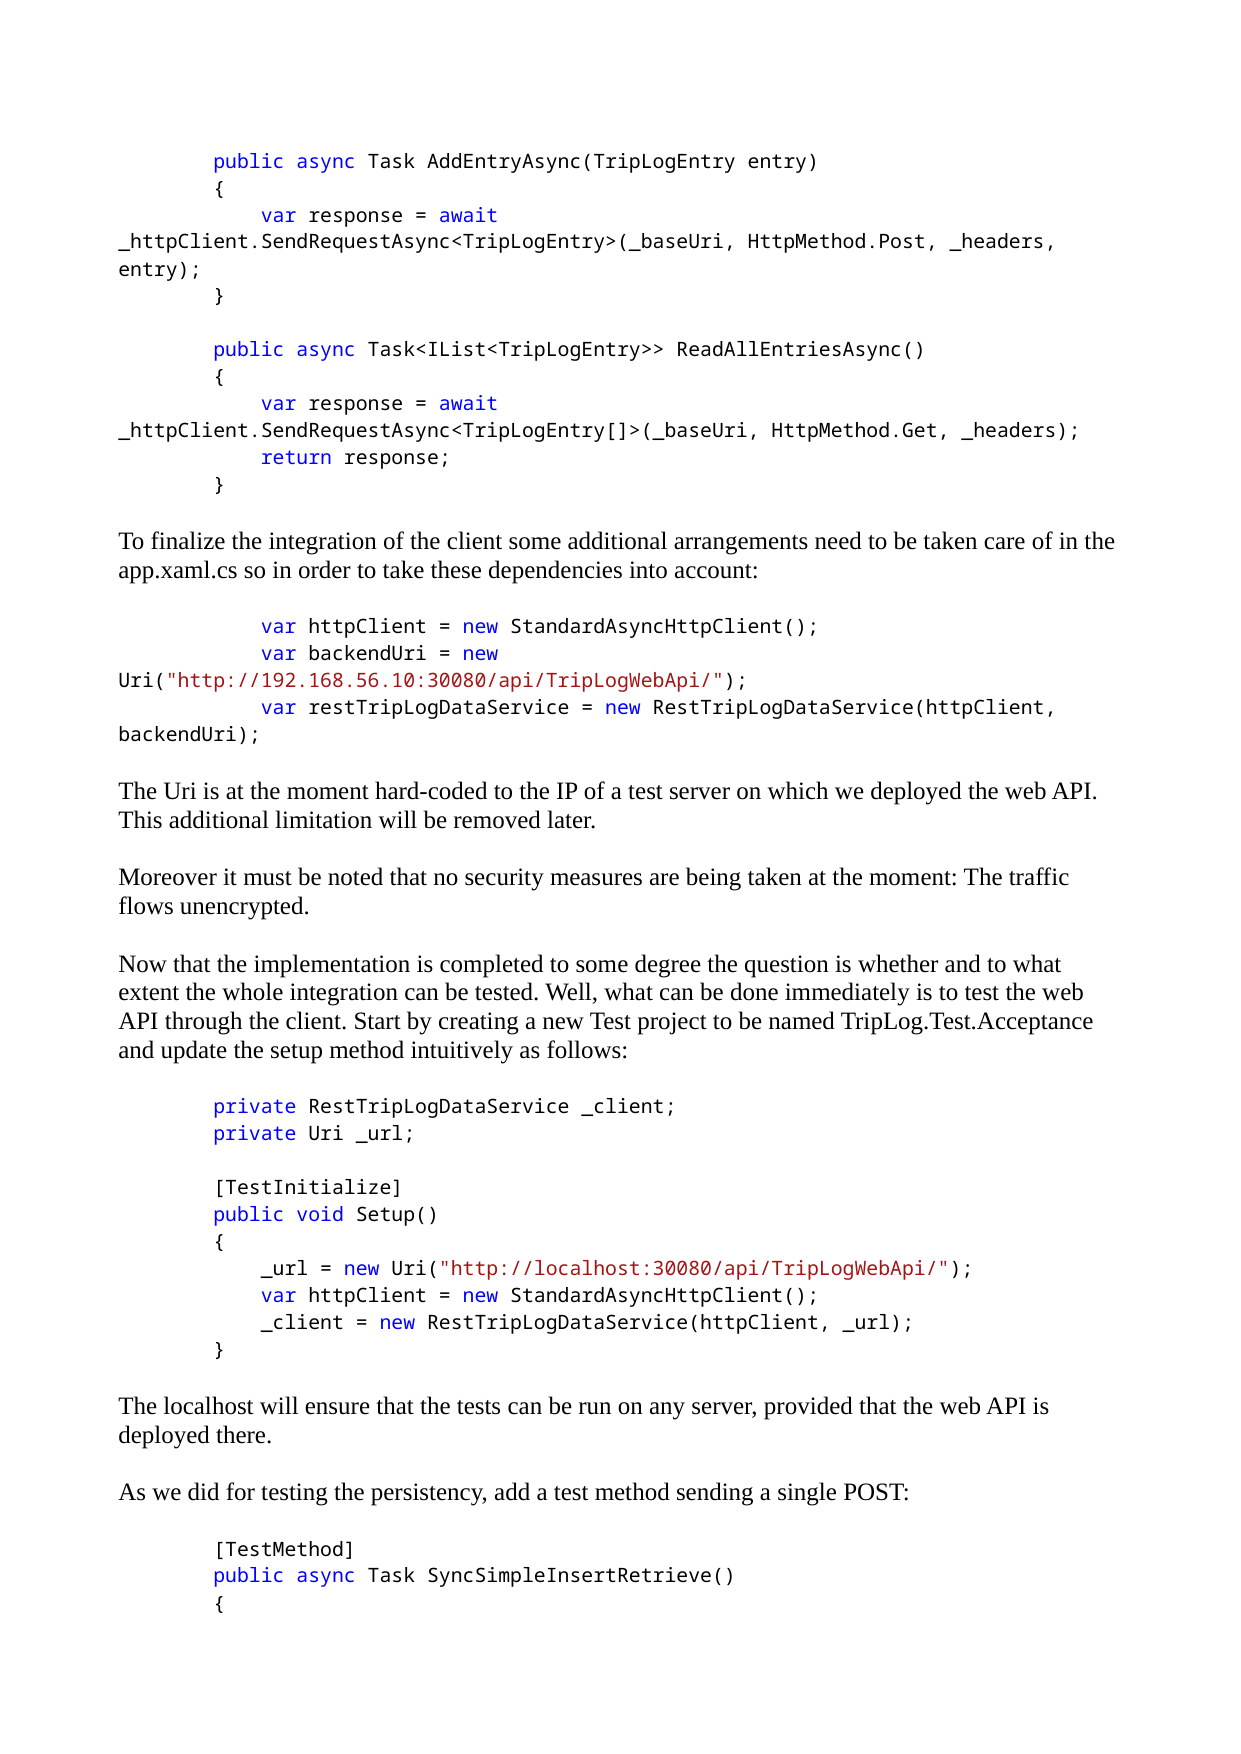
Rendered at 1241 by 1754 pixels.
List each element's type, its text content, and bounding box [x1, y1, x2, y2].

text public async Task SyncSimpleInsertRetrieve() [118, 1562, 1122, 1589]
text { [118, 1227, 1122, 1254]
text _url = new Uri("http://localhost:30080/api/TripLogWebApi/"); [118, 1254, 1122, 1281]
text var response = await _httpClient.SendRequestAsync<TripLogEntry>(_baseUri, HttpMethod.Post, _headers, entry); [118, 201, 1122, 282]
text var httpClient = new StandardAsyncHttpClient(); [118, 613, 1122, 639]
text public async Task AddEntryAsync(TripLogEntry entry) [118, 147, 1122, 174]
text To finalize the integration of the client some additional arrangements need to be taken care of in the app.xaml.cs so in order to take these dependencies into account: [118, 526, 1122, 584]
text } [118, 1335, 1122, 1362]
text var httpClient = new StandardAsyncHttpClient(); [118, 1281, 1122, 1308]
text { [118, 1589, 1122, 1616]
text { [118, 363, 1122, 390]
text private Uri _url; [118, 1119, 1122, 1146]
text } [118, 471, 1122, 498]
text The localhost will ensure that the tests can be run on any server, provided that the web API is deployed there. [118, 1391, 1122, 1448]
text [TestInitialize] [118, 1173, 1122, 1200]
text } [118, 282, 1122, 309]
text var restTripLogDataService = new RestTripLogDataService(httpClient, backendUri); [118, 693, 1122, 747]
text var backendUri = new Uri("http://192.168.56.10:30080/api/TripLogWebApi/"); [118, 639, 1122, 693]
text private RestTripLogDataService _client; [118, 1092, 1122, 1119]
text The Uri is at the moment hard-coded to the IP of a test server on which we deployed the web API. This additional limitation will be removed later. [118, 776, 1122, 834]
text { [118, 174, 1122, 201]
text return response; [118, 444, 1122, 471]
text As we did for testing the persistency, add a test method sending a single POST: [118, 1477, 1122, 1506]
text public void Setup() [118, 1200, 1122, 1227]
text Now that the implementation is completed to some degree the question is whether and to what extent the whole integration can be tested. Well, what can be done immediately is to test the web API through the client. Start by creating a new Test project to be named TripLog.Test.Acceptance and update the setup method intuitively as follows: [118, 949, 1122, 1064]
text public async Task<IList<TripLogEntry>> ReadAllEntriesAsync() [118, 336, 1122, 363]
text _client = new RestTripLogDataService(httpClient, _url); [118, 1308, 1122, 1335]
text [TestMethod] [118, 1535, 1122, 1562]
text var response = await _httpClient.SendRequestAsync<TripLogEntry[]>(_baseUri, HttpMethod.Get, _headers); [118, 390, 1122, 444]
text Moreover it must be noted that no security measures are being taken at the moment: The traffic flows unencrypted. [118, 862, 1122, 920]
